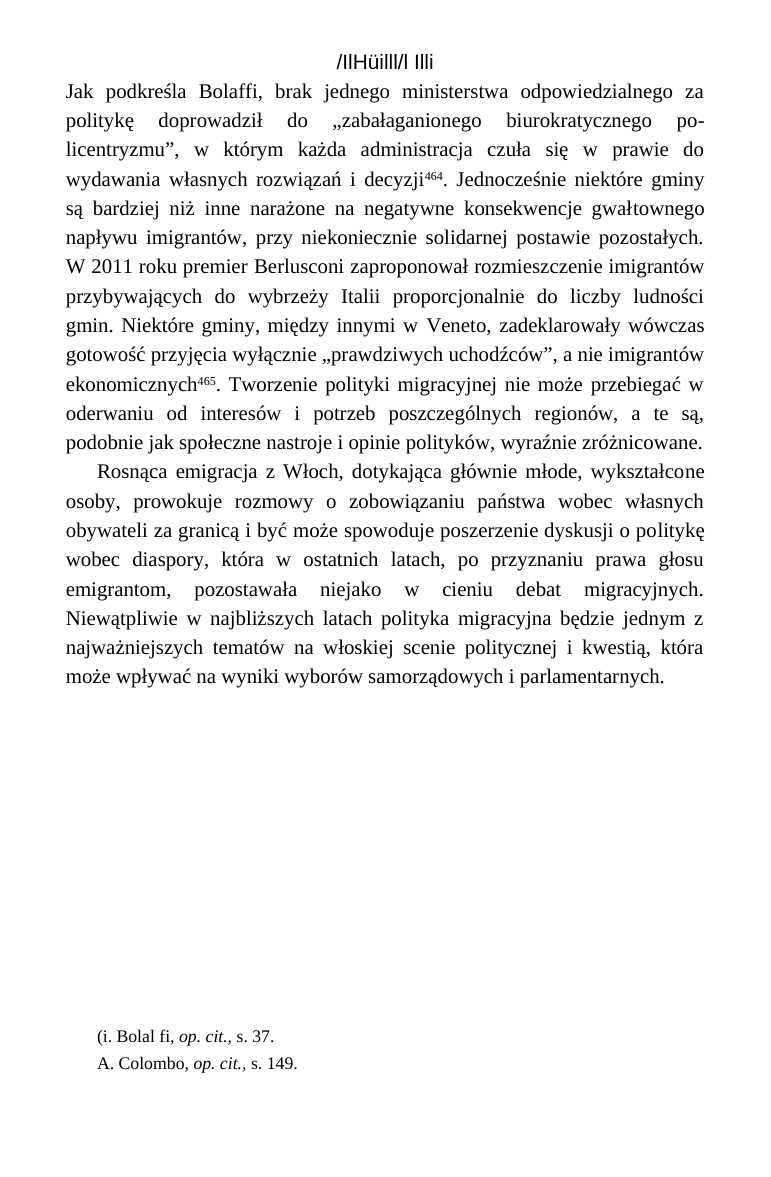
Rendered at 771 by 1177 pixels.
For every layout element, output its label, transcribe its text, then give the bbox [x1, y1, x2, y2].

text Jak podkreśla Bolaffi, brak jednego ministerstwa odpowiedzialnego za politykę doprowadził do „zabałaganionego biurokratycznego po­licentryzmu”, w którym każda administracja czuła się w prawie do wydawania własnych rozwiązań i decyzji464. Jednocześnie niektóre gminy są bardziej niż inne narażone na negatywne konsekwencje gwał­townego napływu imigrantów, przy niekoniecznie solidarnej postawie pozostałych. W 2011 roku premier Berlusconi zaproponował rozmiesz­czenie imigrantów przybywających do wybrzeży Italii proporcjonalnie do liczby ludności gmin. Niektóre gminy, między innymi w Veneto, zadeklarowały wówczas gotowość przyjęcia wyłącznie „prawdziwych uchodźców”, a nie imigrantów ekonomicznych465. Tworzenie polityki migracyjnej nie może przebiegać w oderwaniu od interesów i potrzeb poszczególnych regionów, a te są, podobnie jak społeczne nastroje i opinie polityków, wyraźnie zróżnicowane. [66, 79, 704, 454]
text Rosnąca emigracja z Włoch, dotykająca głównie młode, wykształco­ne osoby, prowokuje rozmowy o zobowiązaniu państwa wobec własnych obywateli za granicą i być może spowoduje poszerzenie dyskusji o po­litykę wobec diaspory, która w ostatnich latach, po przyznaniu prawa głosu emigrantom, pozostawała niejako w cieniu debat migracyjnych. Niewątpliwie w najbliższych latach polityka migracyjna będzie jednym z najważniejszych tematów na włoskiej scenie politycznej i kwestią, która może wpływać na wyniki wyborów samorządowych i parlamentarnych. [66, 459, 704, 688]
text (i. Bolal fi, op. cit., s. 37. [66, 1026, 704, 1046]
text A. Colombo, op. cit., s. 149. [66, 1053, 704, 1073]
text /IlHüilll/l Illi [66, 50, 704, 74]
